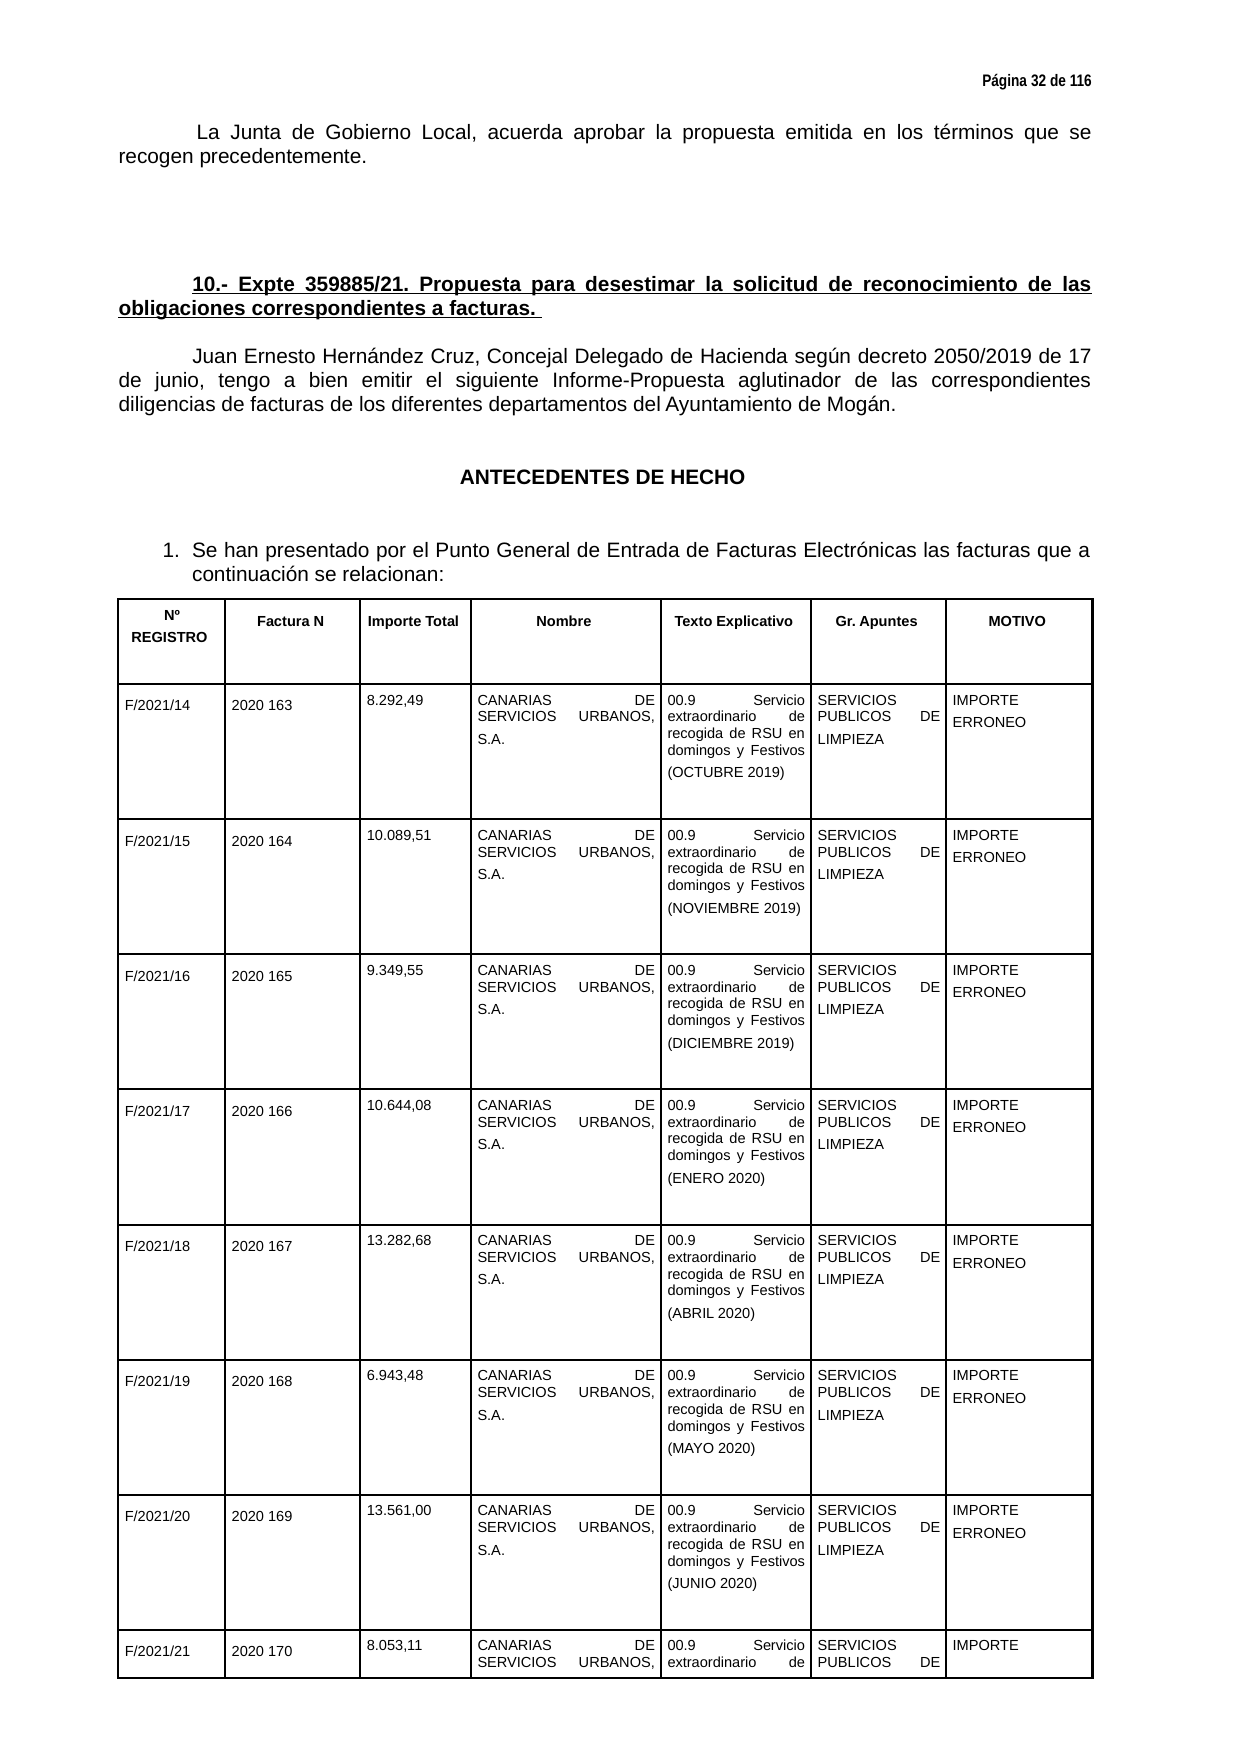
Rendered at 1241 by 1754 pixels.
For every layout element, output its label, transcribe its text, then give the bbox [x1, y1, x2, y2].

table_cell CANARIAS DE SERVICIOS URBANOS, S.A. [472, 685, 660, 818]
table_header Gr. Apuntes [812, 600, 945, 683]
list Se han presentado por el Punto General de Entrada de Facturas Electrónicas las facturas que a continuación se relacionan: [162, 538, 1092, 586]
table_cell F/2021/20 [119, 1496, 224, 1629]
table_cell 2020 167 [226, 1226, 359, 1358]
table_cell IMPORTE ERRONEO [947, 1496, 1091, 1629]
table_cell 10.644,08 [361, 1090, 470, 1223]
table_cell SERVICIOS PUBLICOS DE [812, 1631, 945, 1677]
table_cell IMPORTE [947, 1631, 1091, 1677]
table_cell SERVICIOS PUBLICOS DE LIMPIEZA [812, 820, 945, 953]
table_cell 2020 168 [226, 1361, 359, 1494]
table_cell SERVICIOS PUBLICOS DE LIMPIEZA [812, 685, 945, 818]
table_cell 9.349,55 [361, 955, 470, 1088]
table_cell 10.089,51 [361, 820, 470, 953]
table_cell IMPORTE ERRONEO [947, 820, 1091, 953]
table_cell SERVICIOS PUBLICOS DE LIMPIEZA [812, 1090, 945, 1223]
table_cell 2020 163 [226, 685, 359, 818]
table_cell 00.9 Servicio extraordinario de recogida de RSU en domingos y Festivos (OCTUBRE 2019) [662, 685, 810, 818]
text Juan Ernesto Hernández Cruz, Concejal Delegado de Hacienda según decreto 2050/2019 de 17 de junio, tengo a bien emitir el siguiente Informe-Propuesta aglutinador de las correspondientes diligencias de facturas de los diferentes departamentos del Ayuntamiento de Mogán. [118, 344, 1092, 416]
text 10.- Expte 359885/21. Propuesta para desestimar la solicitud de reconocimiento de las obligaciones correspondientes a facturas. [118, 272, 1092, 320]
text ANTECEDENTES DE HECHO [118, 465, 1092, 489]
table_cell 00.9 Servicio extraordinario de recogida de RSU en domingos y Festivos (NOVIEMBRE 2019) [662, 820, 810, 953]
table_cell SERVICIOS PUBLICOS DE LIMPIEZA [812, 955, 945, 1088]
table_cell F/2021/17 [119, 1090, 224, 1223]
table_header Nº REGISTRO [119, 600, 224, 683]
table_cell 8.292,49 [361, 685, 470, 818]
table_cell IMPORTE ERRONEO [947, 685, 1091, 818]
table_cell 8.053,11 [361, 1631, 470, 1677]
table_cell CANARIAS DE SERVICIOS URBANOS, [472, 1631, 660, 1677]
table_cell 00.9 Servicio extraordinario de recogida de RSU en domingos y Festivos (ABRIL 2020) [662, 1226, 810, 1358]
table_cell IMPORTE ERRONEO [947, 1226, 1091, 1358]
table_cell 2020 164 [226, 820, 359, 953]
table_header MOTIVO [947, 600, 1091, 683]
table_cell IMPORTE ERRONEO [947, 1090, 1091, 1223]
table_cell F/2021/21 [119, 1631, 224, 1677]
table_header Importe Total [361, 600, 470, 683]
table_cell CANARIAS DE SERVICIOS URBANOS, S.A. [472, 1090, 660, 1223]
table_cell F/2021/18 [119, 1226, 224, 1358]
table_cell 2020 166 [226, 1090, 359, 1223]
table_cell SERVICIOS PUBLICOS DE LIMPIEZA [812, 1226, 945, 1358]
table_cell 2020 169 [226, 1496, 359, 1629]
table_cell 00.9 Servicio extraordinario de recogida de RSU en domingos y Festivos (ENERO 2020) [662, 1090, 810, 1223]
table_header Nombre [472, 600, 660, 683]
table_cell SERVICIOS PUBLICOS DE LIMPIEZA [812, 1361, 945, 1494]
table_cell 6.943,48 [361, 1361, 470, 1494]
table_header Factura N [226, 600, 359, 683]
table_cell CANARIAS DE SERVICIOS URBANOS, S.A. [472, 820, 660, 953]
table_cell 2020 165 [226, 955, 359, 1088]
table_cell CANARIAS DE SERVICIOS URBANOS, S.A. [472, 955, 660, 1088]
table_cell CANARIAS DE SERVICIOS URBANOS, S.A. [472, 1226, 660, 1358]
table_cell IMPORTE ERRONEO [947, 955, 1091, 1088]
table_cell 2020 170 [226, 1631, 359, 1677]
table_cell 13.561,00 [361, 1496, 470, 1629]
table_cell CANARIAS DE SERVICIOS URBANOS, S.A. [472, 1496, 660, 1629]
table_cell 00.9 Servicio extraordinario de recogida de RSU en domingos y Festivos (MAYO 2020) [662, 1361, 810, 1494]
table_cell SERVICIOS PUBLICOS DE LIMPIEZA [812, 1496, 945, 1629]
table_cell 00.9 Servicio extraordinario de recogida de RSU en domingos y Festivos (DICIEMBRE 2019) [662, 955, 810, 1088]
table_cell 00.9 Servicio extraordinario de [662, 1631, 810, 1677]
text La Junta de Gobierno Local, acuerda aprobar la propuesta emitida en los términos que se recogen precedentemente. [118, 120, 1092, 168]
table_cell 00.9 Servicio extraordinario de recogida de RSU en domingos y Festivos (JUNIO 2020) [662, 1496, 810, 1629]
table_cell CANARIAS DE SERVICIOS URBANOS, S.A. [472, 1361, 660, 1494]
table_cell IMPORTE ERRONEO [947, 1361, 1091, 1494]
table_cell F/2021/16 [119, 955, 224, 1088]
table_cell F/2021/19 [119, 1361, 224, 1494]
table_cell F/2021/15 [119, 820, 224, 953]
table_cell 13.282,68 [361, 1226, 470, 1358]
table_header Texto Explicativo [662, 600, 810, 683]
table_cell F/2021/14 [119, 685, 224, 818]
